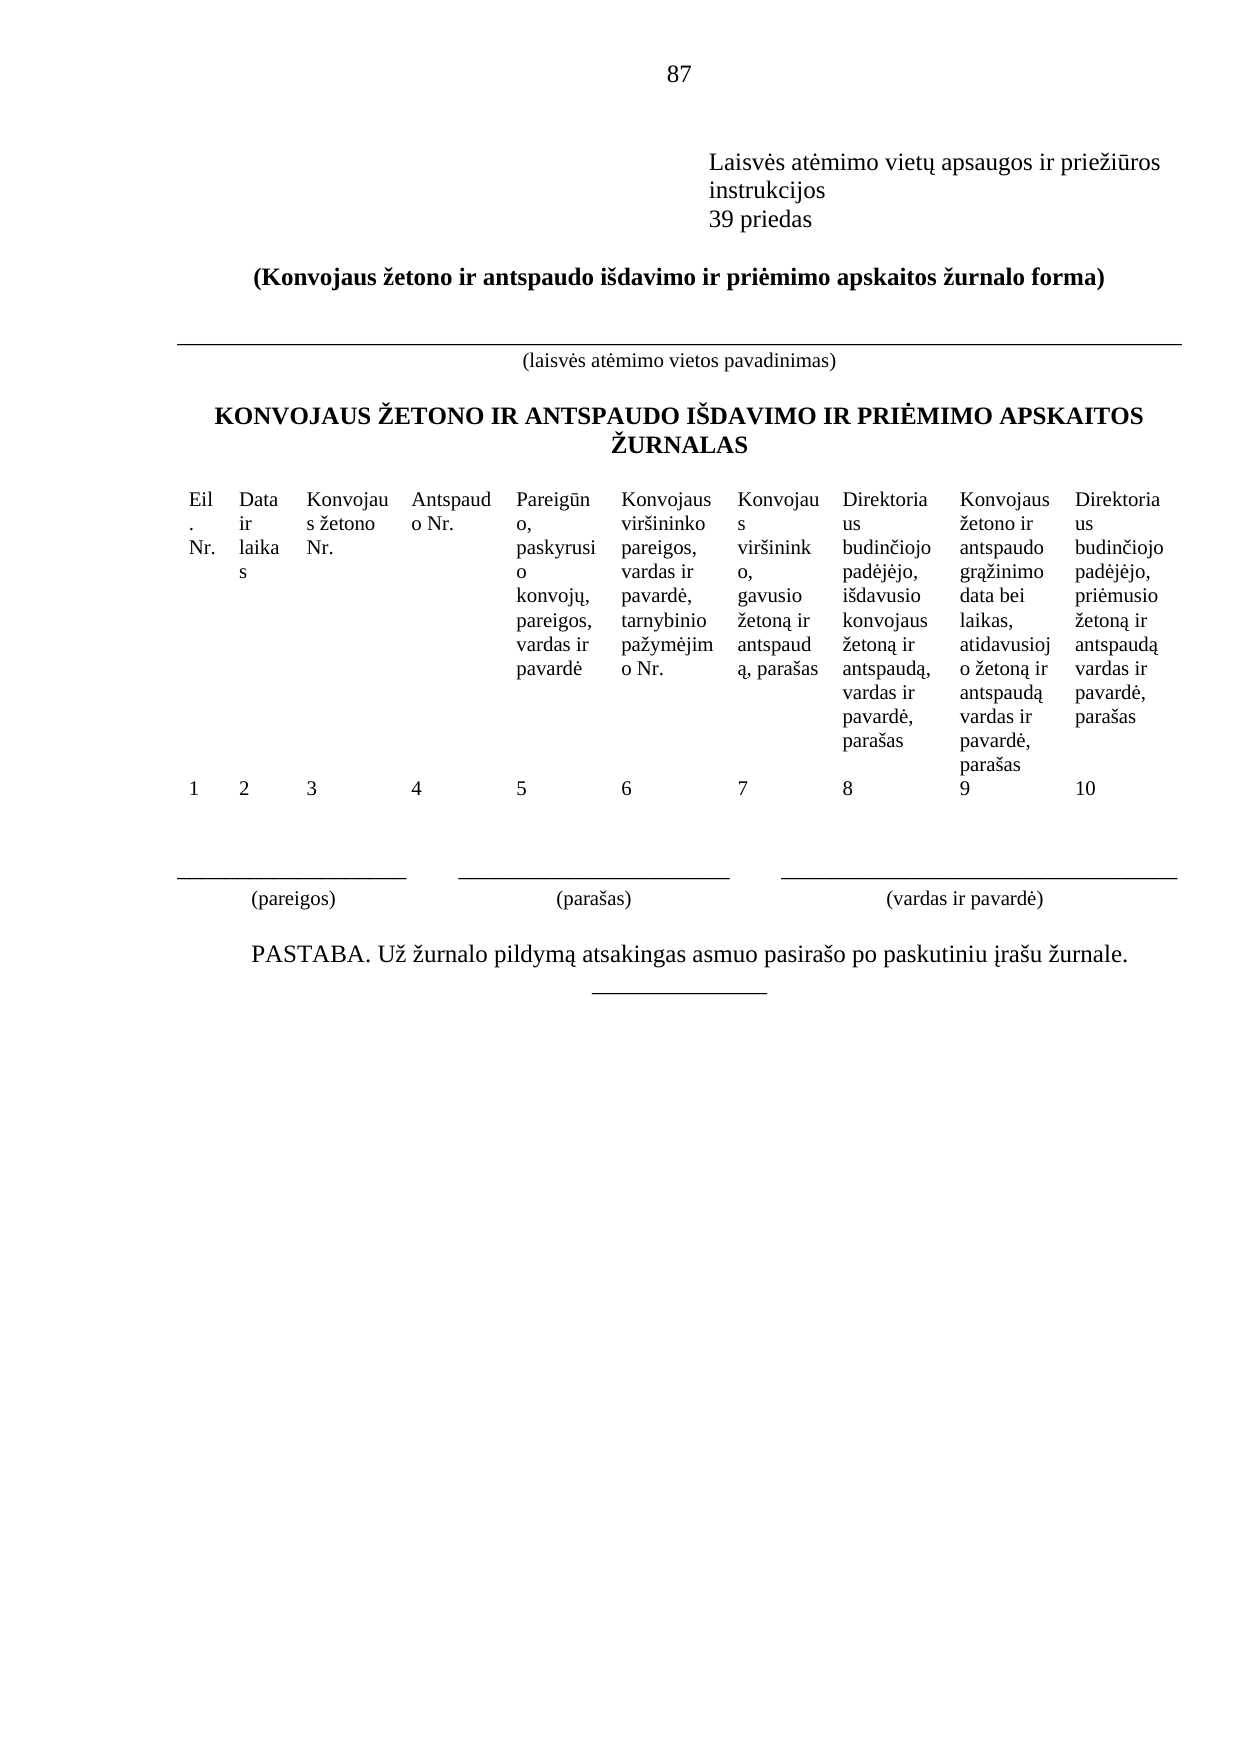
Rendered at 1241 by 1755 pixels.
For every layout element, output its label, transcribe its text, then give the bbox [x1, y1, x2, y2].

table_header Antspaudo Nr. [400, 487, 505, 776]
table_cell [726, 800, 831, 824]
table_cell 4 [400, 776, 505, 800]
table_header Direktoriaus budinčiojo padėjėjo, išdavusio konvojaus žetoną ir antspaudą, vardas ir pavardė, parašas [831, 487, 948, 776]
table_cell 5 [505, 776, 610, 800]
table_header Konvojaus žetono ir antspaudo grąžinimo data bei laikas, atidavusiojo žetoną ir antspaudą vardas ir pavardė, parašas [948, 487, 1063, 776]
table_cell 6 [610, 776, 726, 800]
text Laisvės atėmimo vietų apsaugos ir priežiūros [177, 147, 1181, 176]
text ______________ [177, 968, 1181, 997]
text (pareigos) (parašas) (vardas ir pavardė) [177, 882, 1181, 910]
text 39 priedas [177, 204, 1181, 233]
table_cell 7 [726, 776, 831, 800]
table_cell [177, 800, 228, 824]
table_cell [610, 800, 726, 824]
table_header Konvojaus viršininko, gavusio žetoną ir antspaudą, parašas [726, 487, 831, 776]
table_cell 10 [1064, 776, 1181, 800]
text (laisvės atėmimo vietos pavadinimas) [177, 348, 1181, 372]
text PASTABA. Už žurnalo pildymą atsakingas asmuo pasirašo po paskutiniu įrašu žurnale. [177, 939, 1181, 968]
table_header Eil. Nr. [177, 487, 228, 776]
table_header Pareigūno, paskyrusio konvojų, pareigos, vardas ir pavardė [505, 487, 610, 776]
table_cell 9 [948, 776, 1063, 800]
table_cell 8 [831, 776, 948, 800]
table_cell [228, 800, 295, 824]
table_header Konvojaus žetono Nr. [295, 487, 400, 776]
table_header Direktoriaus budinčiojo padėjėjo, priėmusio žetoną ir antspaudą vardas ir pavardė, parašas [1064, 487, 1181, 776]
table_cell 2 [228, 776, 295, 800]
table_header Konvojaus viršininko pareigos, vardas ir pavardė, tarnybinio pažymėjimo Nr. [610, 487, 726, 776]
table_cell [831, 800, 948, 824]
table_cell [1064, 800, 1181, 824]
table_cell [295, 800, 400, 824]
table_cell [948, 800, 1063, 824]
table_cell 3 [295, 776, 400, 800]
table_cell 1 [177, 776, 228, 800]
text (Konvojaus žetono ir antspaudo išdavimo ir priėmimo apskaitos žurnalo forma) [177, 262, 1181, 291]
text instrukcijos [177, 176, 1181, 204]
table_cell [400, 800, 505, 824]
table_cell [505, 800, 610, 824]
table_header Data ir laikas [228, 487, 295, 776]
text KONVOJAUS ŽETONO IR ANTSPAUDO IŠDAVIMO IR PRIĖMIMO APSKAITOS ŽURNALAS [177, 401, 1181, 458]
